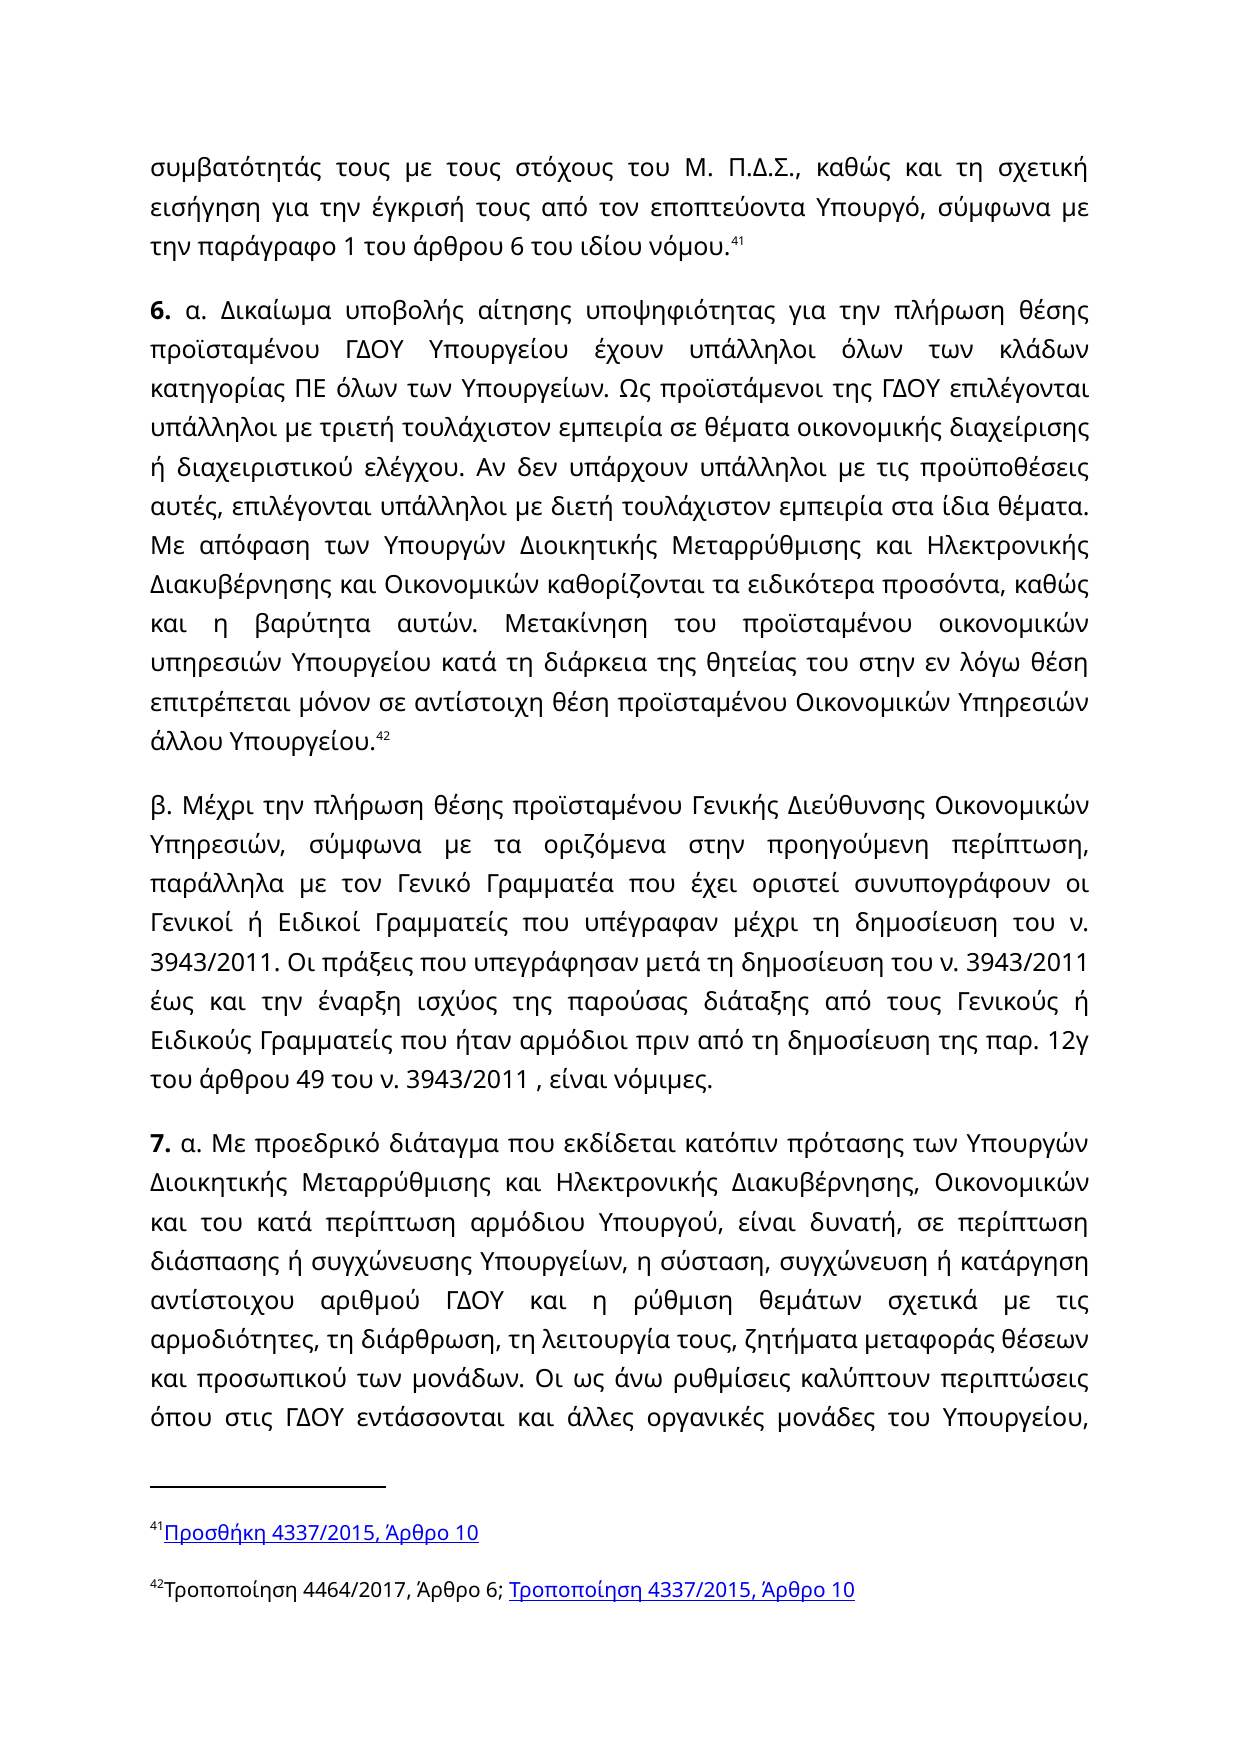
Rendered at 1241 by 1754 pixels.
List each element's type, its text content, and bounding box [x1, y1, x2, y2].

text Προσθήκη 4337/2015, Άρθρο 10 [150, 1518, 1090, 1546]
text Τροποποίηση 4464/2017, Άρθρο 6; Τροποποίηση 4337/2015, Άρθρο 10 [150, 1576, 1090, 1604]
text 7. α. Με προεδρικό διάταγμα που εκδίδεται κατόπιν πρότασης των Υπουργών Διοικητικής Μεταρρύθμισης και Ηλεκτρονικής Διακυβέρνησης, Οικονομικών και του κατά περίπτωση αρμόδιου Υπουργού, είναι δυνατή, σε περίπτωση διάσπασης ή συγχώνευσης Υπουργείων, η σύσταση, συγχώνευση ή κατάργηση αντίστοιχου αριθμού ΓΔΟΥ και η ρύθμιση θεμάτων σχετικά με τις αρμοδιότητες, τη διάρθρωση, τη λειτουργία τους, ζητήματα μεταφοράς θέσεων και προσωπικού των μονάδων. Οι ως άνω ρυθμίσεις καλύπτουν περιπτώσεις όπου στις ΓΔΟΥ εντάσσονται και άλλες οργανικές μονάδες του Υπουργείου, [150, 1126, 1090, 1434]
text 6. α. Δικαίωμα υποβολής αίτησης υποψηφιότητας για την πλήρωση θέσης προϊσταμένου ΓΔΟΥ Υπουργείου έχουν υπάλληλοι όλων των κλάδων κατηγορίας ΠΕ όλων των Υπουργείων. Ως προϊστάμενοι της ΓΔΟΥ επιλέγονται υπάλληλοι με τριετή τουλάχιστον εμπειρία σε θέματα οικονομικής διαχείρισης ή διαχειριστικού ελέγχου. Αν δεν υπάρχουν υπάλληλοι με τις προϋποθέσεις αυτές, επιλέγονται υπάλληλοι με διετή τουλάχιστον εμπειρία στα ίδια θέματα. Με απόφαση των Υπουργών Διοικητικής Μεταρρύθμισης και Ηλεκτρονικής Διακυβέρνησης και Οικονομικών καθορίζονται τα ειδικότερα προσόντα, καθώς και η βαρύτητα αυτών. Μετακίνηση του προϊσταμένου οικονομικών υπηρεσιών Υπουργείου κατά τη διάρκεια της θητείας του στην εν λόγω θέση επιτρέπεται μόνον σε αντίστοιχη θέση προϊσταμένου Οικονομικών Υπηρεσιών άλλου Υπουργείου. [150, 292, 1090, 757]
text β. Μέχρι την πλήρωση θέσης προϊσταμένου Γενικής Διεύθυνσης Οικονομικών Υπηρεσιών, σύμφωνα με τα οριζόμενα στην προηγούμενη περίπτωση, παράλληλα με τον Γενικό Γραμματέα που έχει οριστεί συνυπογράφουν οι Γενικοί ή Ειδικοί Γραμματείς που υπέγραφαν μέχρι τη δημοσίευση του ν. 3943/2011. Οι πράξεις που υπεγράφησαν μετά τη δημοσίευση του ν. 3943/2011 έως και την έναρξη ισχύος της παρούσας διάταξης από τους Γενικούς ή Ειδικούς Γραμματείς που ήταν αρμόδιοι πριν από τη δημοσίευση της παρ. 12γ του άρθρου 49 του ν. 3943/2011 , είναι νόμιμες. [150, 787, 1090, 1096]
text συμβατότητάς τους με τους στόχους του Μ. Π.Δ.Σ., καθώς και τη σχετική εισήγηση για την έγκρισή τους από τον εποπτεύοντα Υπουργό, σύμφωνα με την παράγραφο 1 του άρθρου 6 του ιδίου νόμου. [150, 150, 1090, 262]
